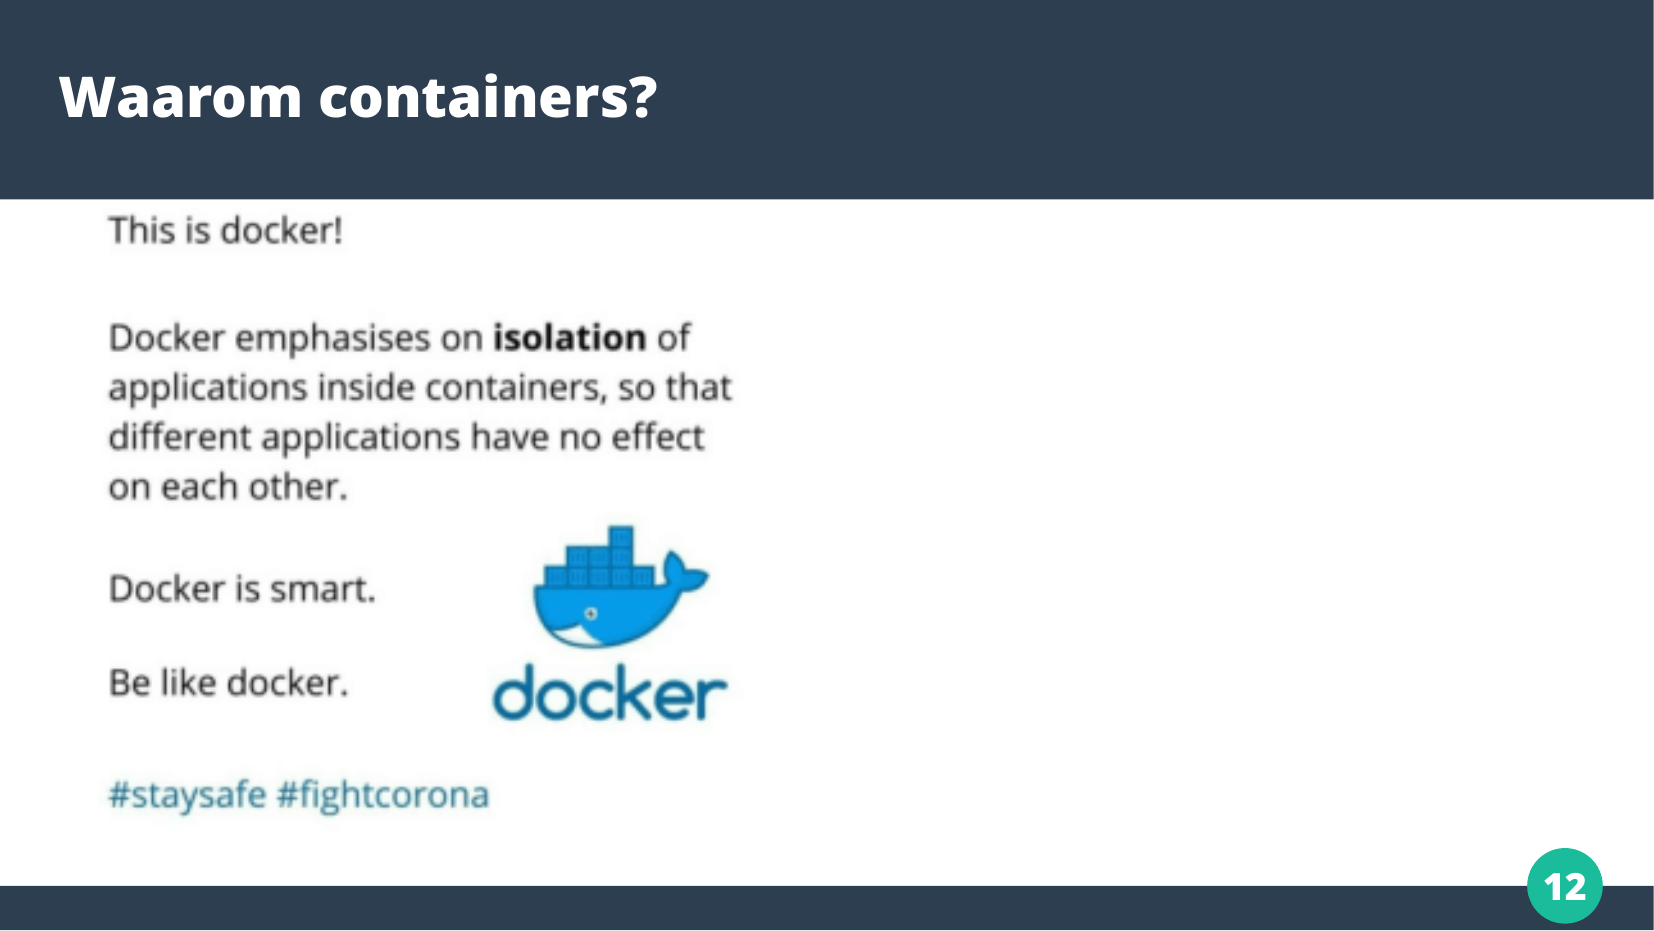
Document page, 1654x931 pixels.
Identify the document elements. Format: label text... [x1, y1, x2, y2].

picture [29, 206, 798, 862]
title Waarom containers? [59, 37, 1595, 156]
